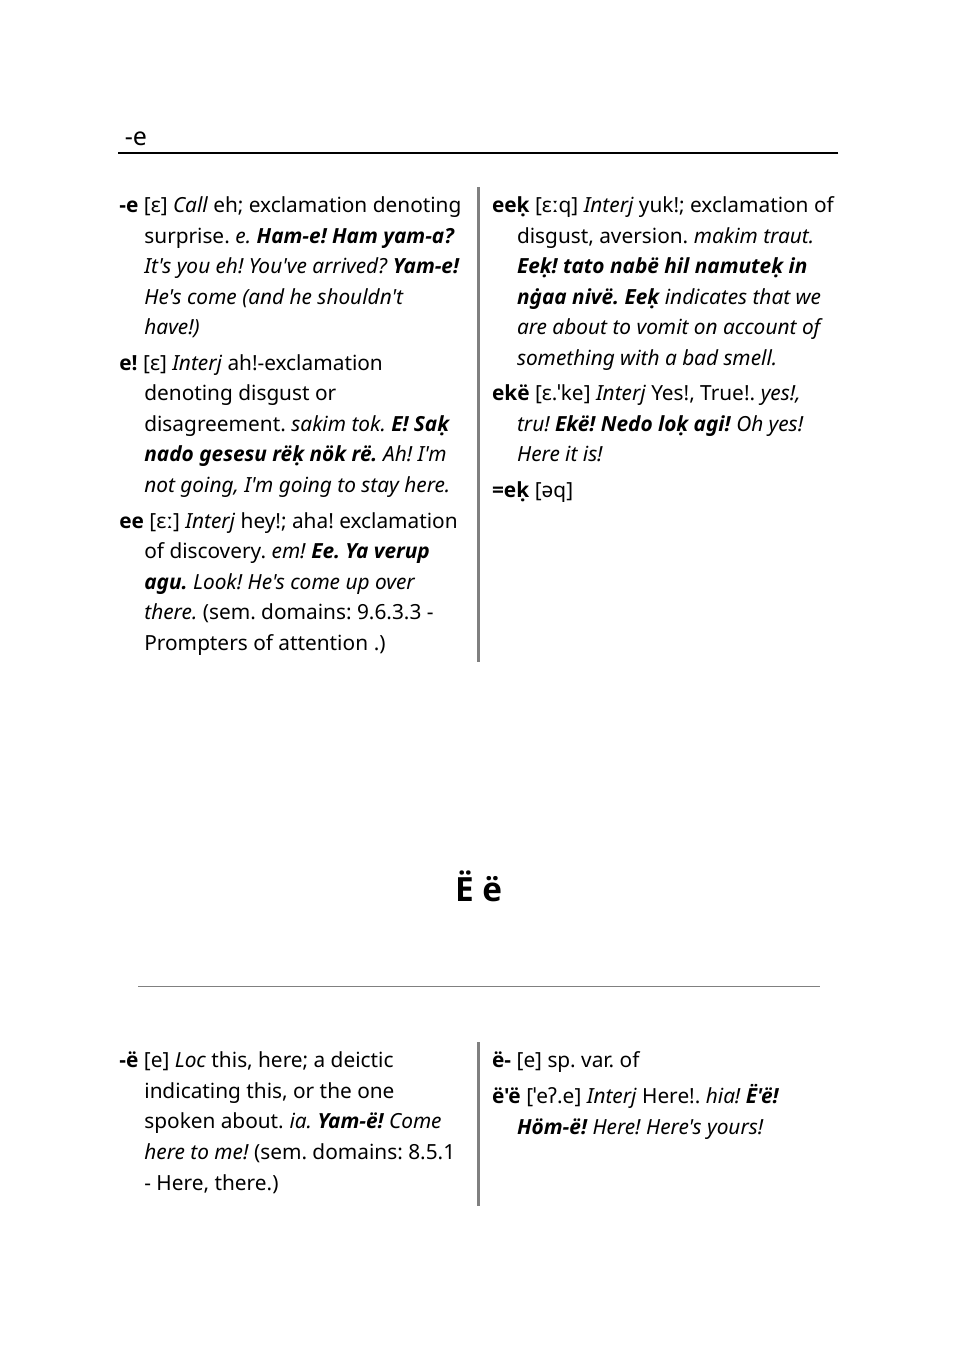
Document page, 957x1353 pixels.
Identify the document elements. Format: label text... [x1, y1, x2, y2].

text ë'ë [ˈeʔ.e] Interj Here!. hia! Ë'ë! Höm-ë! Here! Here's yours! [492, 1078, 837, 1144]
text =eḳ [əq] [492, 472, 837, 508]
text -e [ɛ] Call eh; exclamation denoting surprise. e. Ham-e! Ham yam-a? It's you eh! You've arrived? Yam-e! He's come (and he shouldn't have!) [119, 188, 465, 345]
text e! [ɛ] Interj ah!-exclamation denoting disgust or disagreement. sakim tok. E! Saḳ nado gesesu rëḳ nök rë. Ah! I'm not going, I'm going to stay here. [119, 345, 465, 503]
text eeḳ [ɛːq] Interj yuk!; exclamation of disgust, aversion. makim traut. Eeḳ! tato nabë hil namuteḳ in nġaa nivë. Eeḳ indicates that we are about to vomit on account of something with a bad smell. [492, 188, 837, 375]
text -ë [e] Loc this, here; a deictic indicating this, or the one spoken about. ia. Yam-ë! Come here to me! (sem. domains: 8.5.1 - Here, there.) [119, 1044, 465, 1200]
text ee [ɛː] Interj hey!; aha! exclamation of discovery. em! Ee. Ya verup agu. Look! He's come up over there. (sem. domains: 9.6.3.3 - Prompters of attention .) [119, 503, 465, 661]
text Ë ë [138, 791, 819, 986]
text ekë [ɛ.ˈke] Interj Yes!, True!. yes!, tru! Ekë! Nedo loḳ agi! Oh yes! Here it is! [492, 375, 837, 472]
text ë- [e] sp. var. of [492, 1044, 837, 1078]
